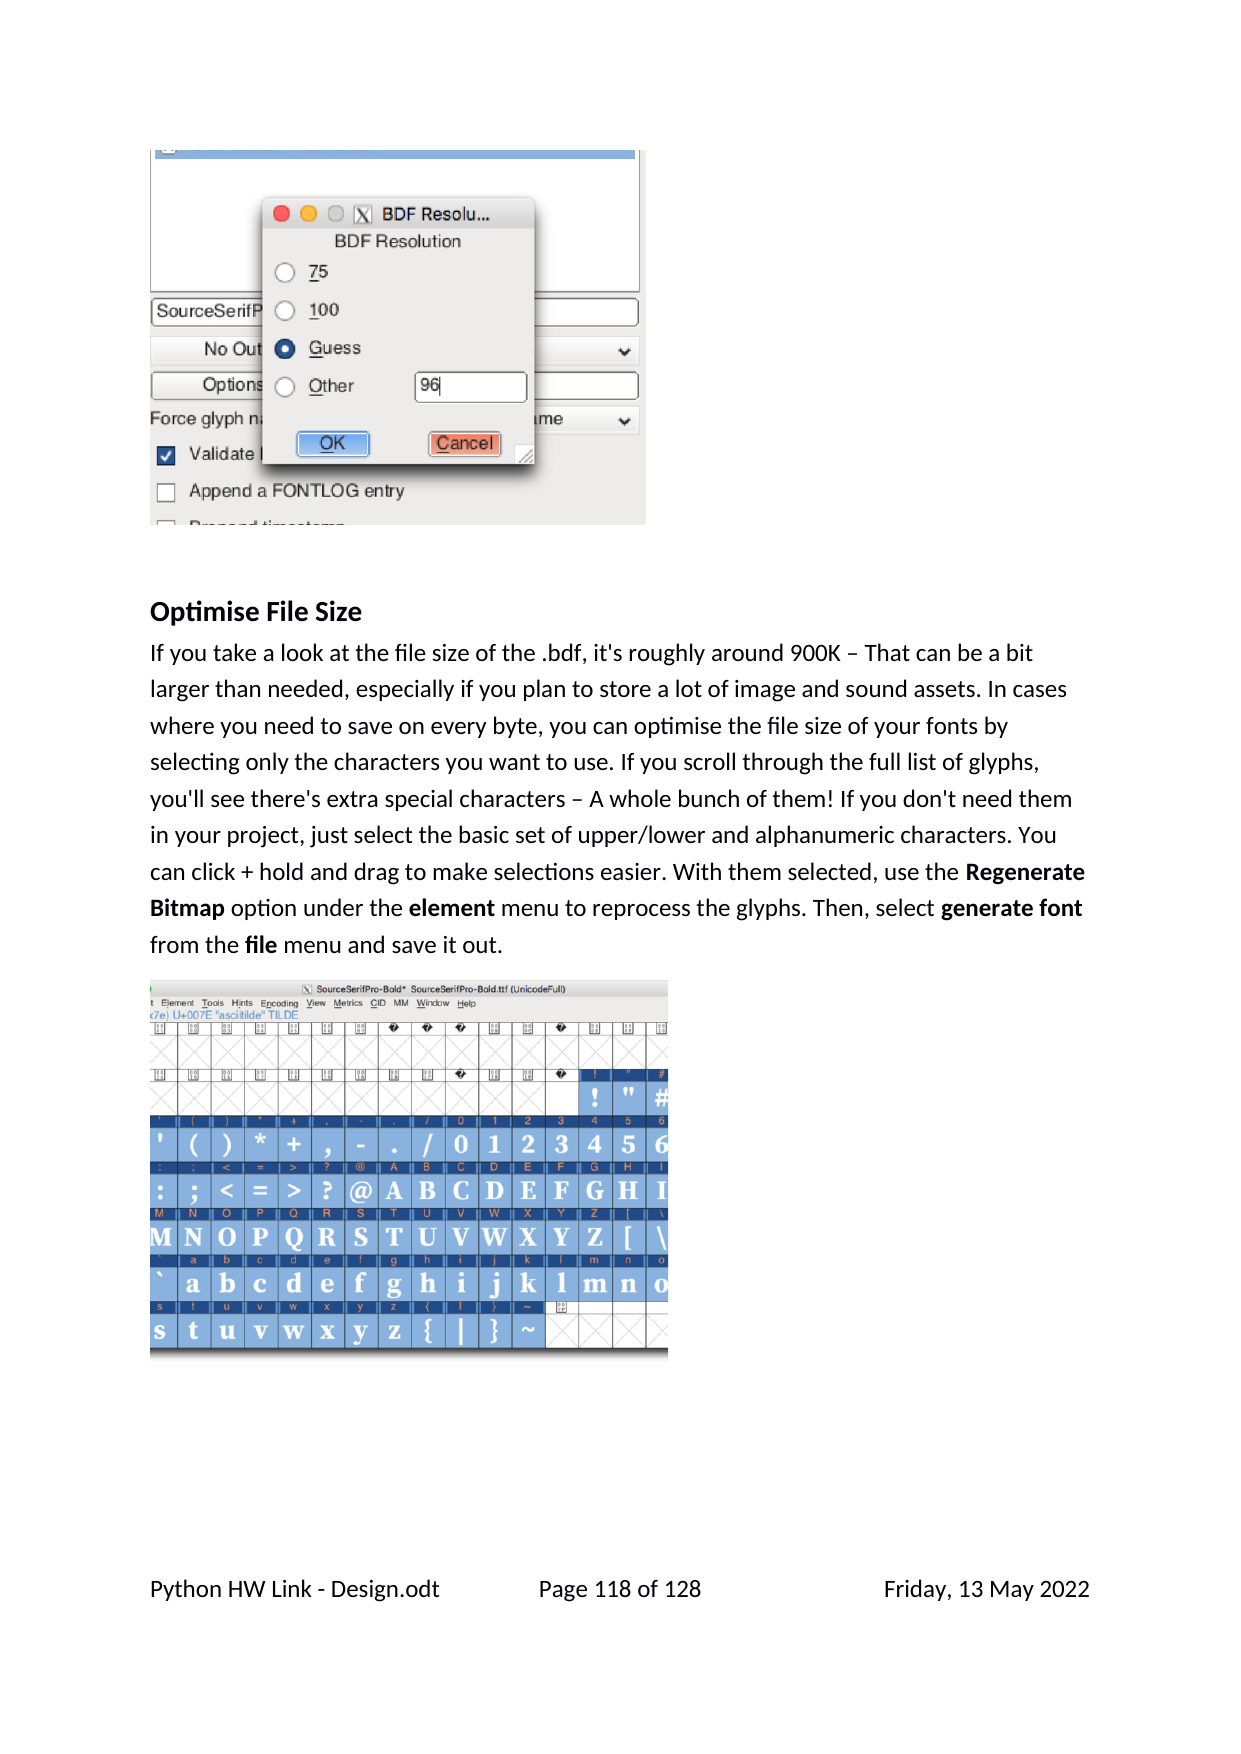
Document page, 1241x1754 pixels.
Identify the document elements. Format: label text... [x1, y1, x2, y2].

picture [150, 150, 650, 525]
picture [150, 980, 669, 1370]
subtitle Optimise File Size [150, 593, 1090, 628]
text If you take a look at the file size of the .bdf, it's roughly around 900K – That can be a bit larger than needed, especially if you plan to store a lot of image and sound assets. In cases where you need to save on every byte, you can optimise the file size of your fonts by selecting only the characters you want to use. If you scroll through the full list of glyphs, you'll see there's extra special characters – A whole bunch of them! If you don't need them in your project, just select the basic set of upper/lower and alphanumeric characters. You can click + hold and drag to make selections easier. With them selected, use the Regenerate Bitmap option under the element menu to reprocess the glyphs. Then, select generate font from the file menu and save it out. [150, 637, 1090, 960]
